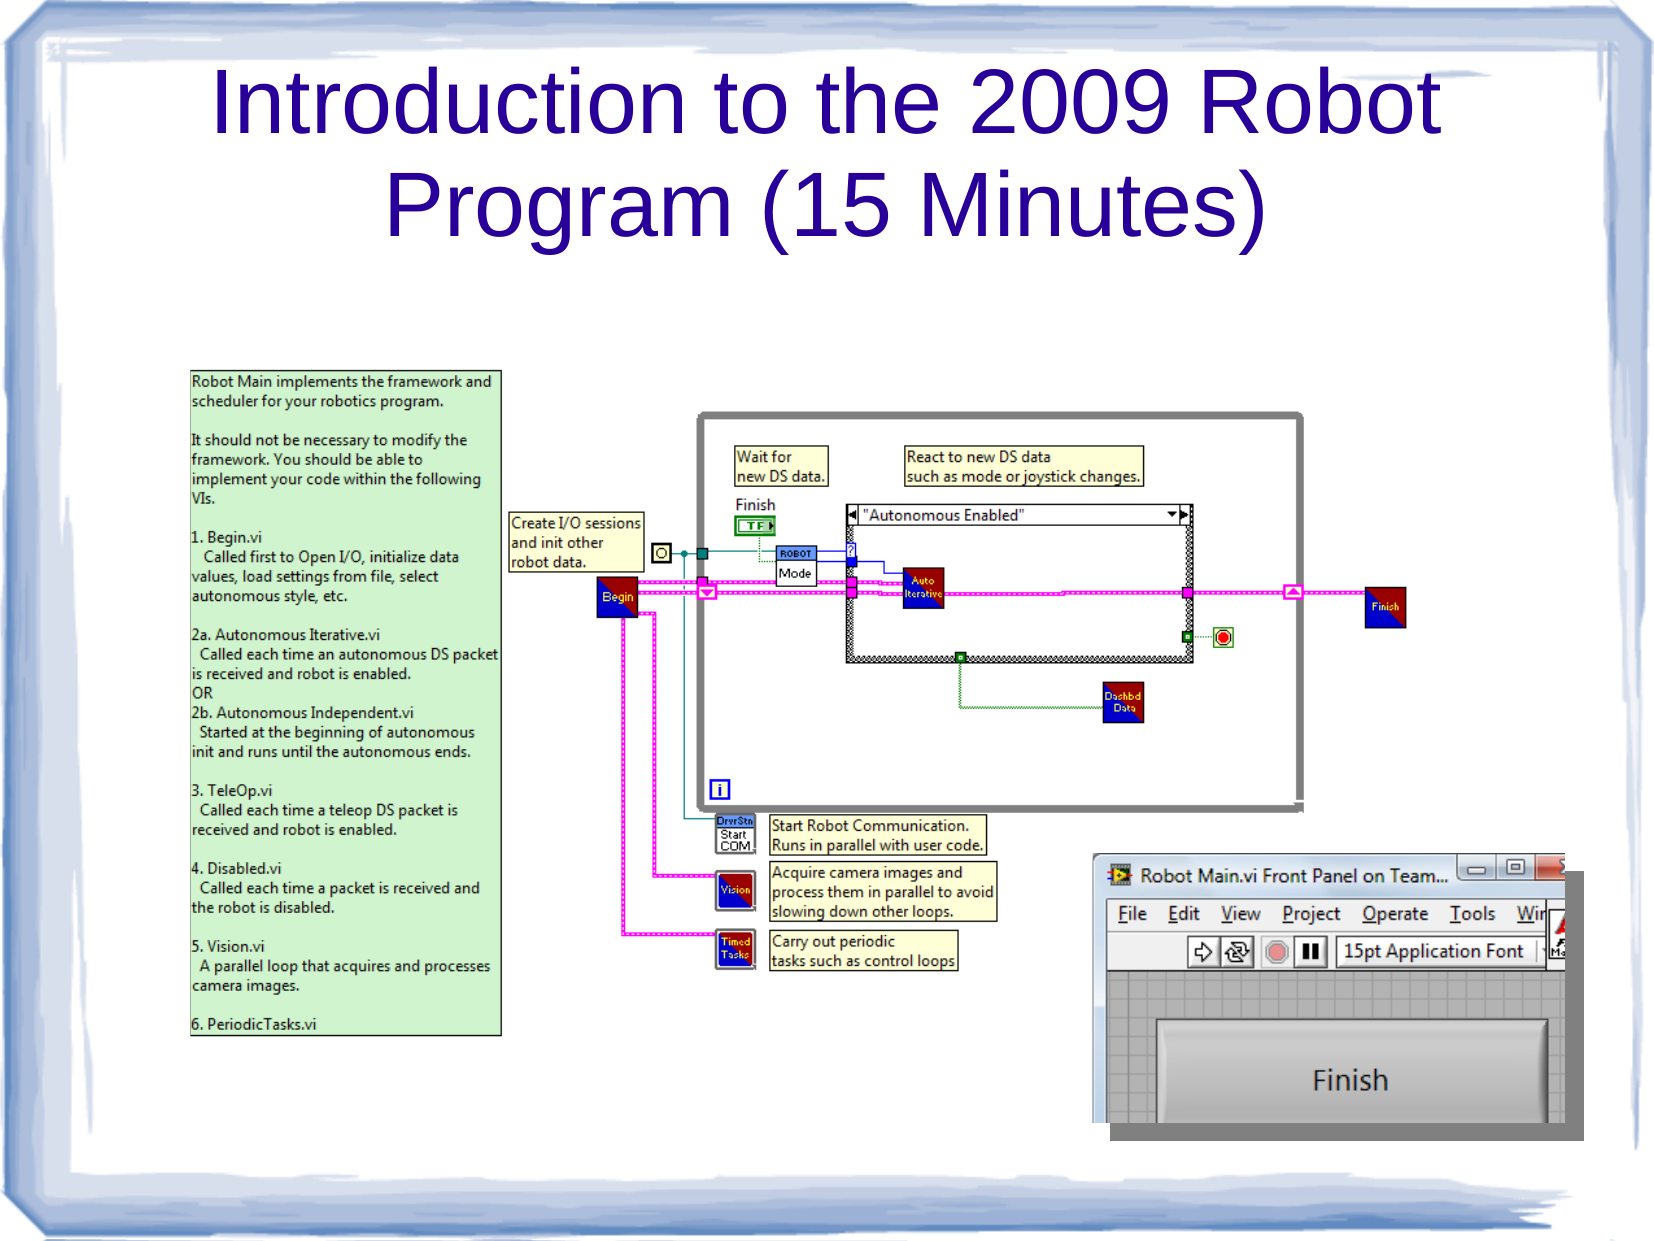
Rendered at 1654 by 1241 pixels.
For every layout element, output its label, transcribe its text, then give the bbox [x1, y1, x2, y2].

title Introduction to the 2009 Robot Program (15 Minutes) [82, 50, 1571, 256]
picture [0, 0, 1654, 1241]
